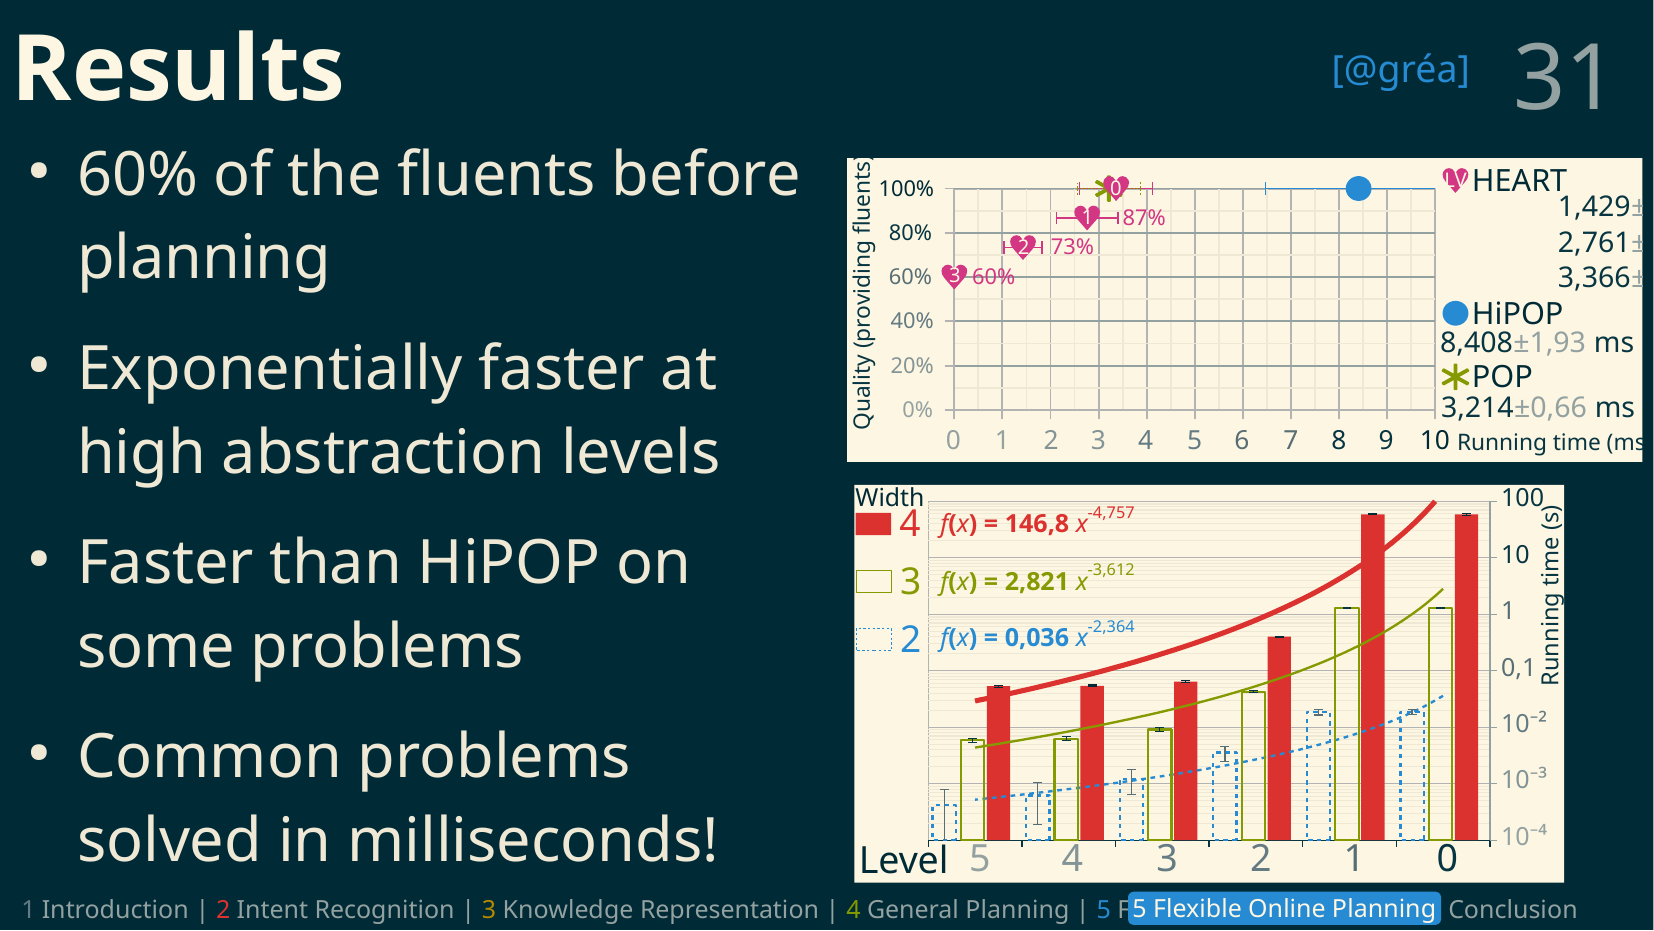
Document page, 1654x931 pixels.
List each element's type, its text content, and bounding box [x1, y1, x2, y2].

text_box [@gréa] [1316, 35, 1495, 95]
picture [855, 485, 1564, 882]
title Results [11, 8, 1501, 122]
list 60% of the fluents before planning Exponentially faster at high abstraction levels Faster than HiPOP on some problems Common problems solved in milliseconds! [11, 129, 808, 885]
text_box 5 Flexible Online Planning [1128, 891, 1442, 925]
picture [848, 159, 1642, 461]
